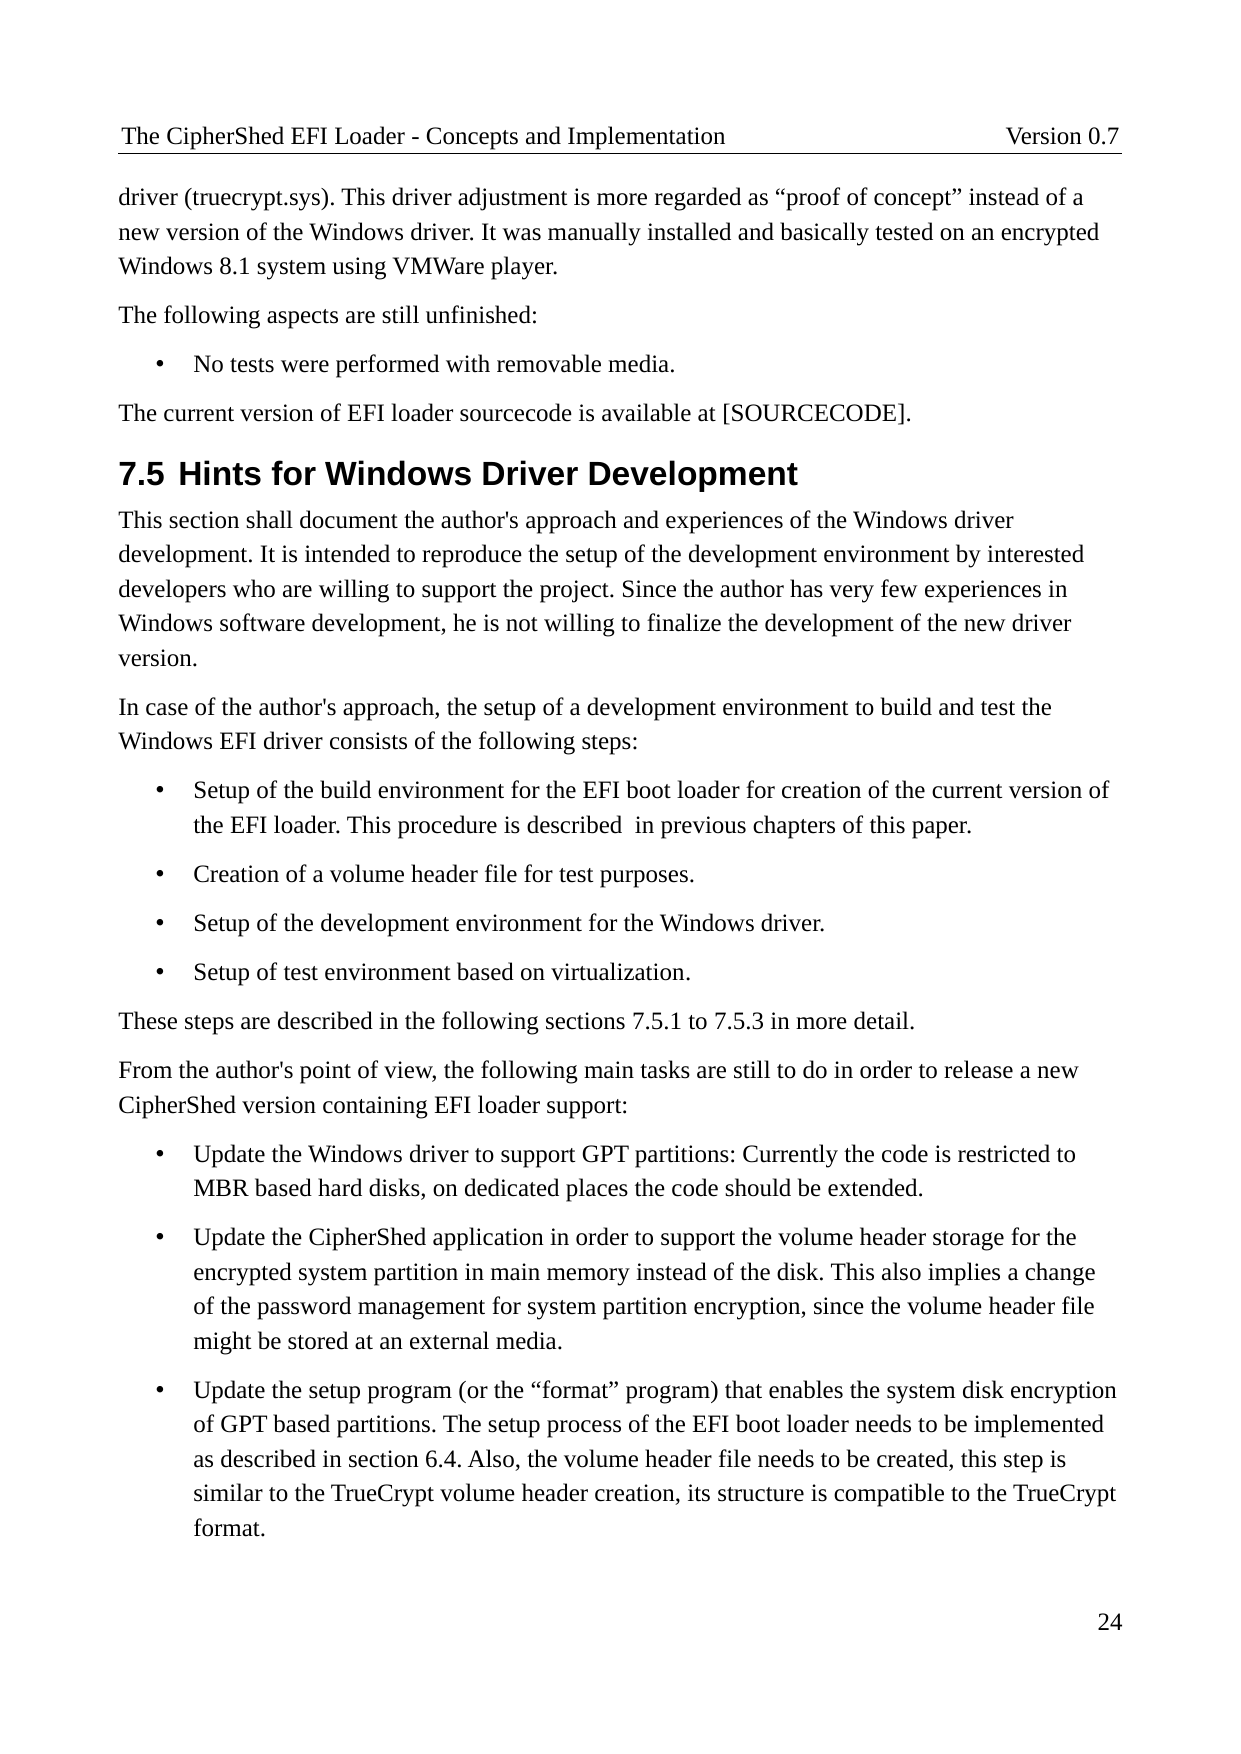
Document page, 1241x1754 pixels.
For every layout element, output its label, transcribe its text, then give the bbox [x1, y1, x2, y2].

list No tests were performed with removable media. [156, 349, 1122, 378]
list Update the setup program (or the “format” program) that enables the system disk encryption of GPT based partitions. The setup process of the EFI boot loader needs to be implemented as described in section 6.4. Also, the volume header file needs to be created, this step is similar to the TrueCrypt volume header creation, its structure is compatible to the TrueCrypt format. [156, 1375, 1122, 1541]
list Setup of the development environment for the Windows driver. [156, 908, 1122, 937]
text This section shall document the author's approach and experiences of the Windows driver development. It is intended to reproduce the setup of the development environment by interested developers who are willing to support the project. Since the author has very few experiences in Windows software development, he is not willing to finalize the development of the new driver version. [118, 505, 1122, 672]
list Creation of a volume header file for test purposes. [156, 859, 1122, 888]
subtitle Hints for Windows Driver Development [118, 454, 1122, 492]
text From the author's point of view, the following main tasks are still to do in order to release a new CipherShed version containing EFI loader support: [118, 1055, 1122, 1118]
list Setup of the build environment for the EFI boot loader for creation of the current version of the EFI loader. This procedure is described in previous chapters of this paper. [156, 775, 1122, 839]
text The following aspects are still unfinished: [118, 300, 1122, 329]
list Setup of test environment based on virtualization. [156, 957, 1122, 986]
list Update the CipherShed application in order to support the volume header storage for the encrypted system partition in main memory instead of the disk. This also implies a change of the password management for system partition encryption, since the volume header file might be stored at an external media. [156, 1222, 1122, 1354]
text The current version of EFI loader sourcecode is available at [SOURCECODE]. [118, 398, 1122, 427]
text These steps are described in the following sections 7.5.1 to 7.5.3 in more detail. [118, 1006, 1122, 1035]
text In case of the author's approach, the setup of a development environment to build and test the Windows EFI driver consists of the following steps: [118, 692, 1122, 755]
list Update the Windows driver to support GPT partitions: Currently the code is restricted to MBR based hard disks, on dedicated places the code should be extended. [156, 1139, 1122, 1202]
text driver (truecrypt.sys). This driver adjustment is more regarded as “proof of concept” instead of a new version of the Windows driver. It was manually installed and basically tested on an encrypted Windows 8.1 system using VMWare player. [118, 182, 1122, 280]
